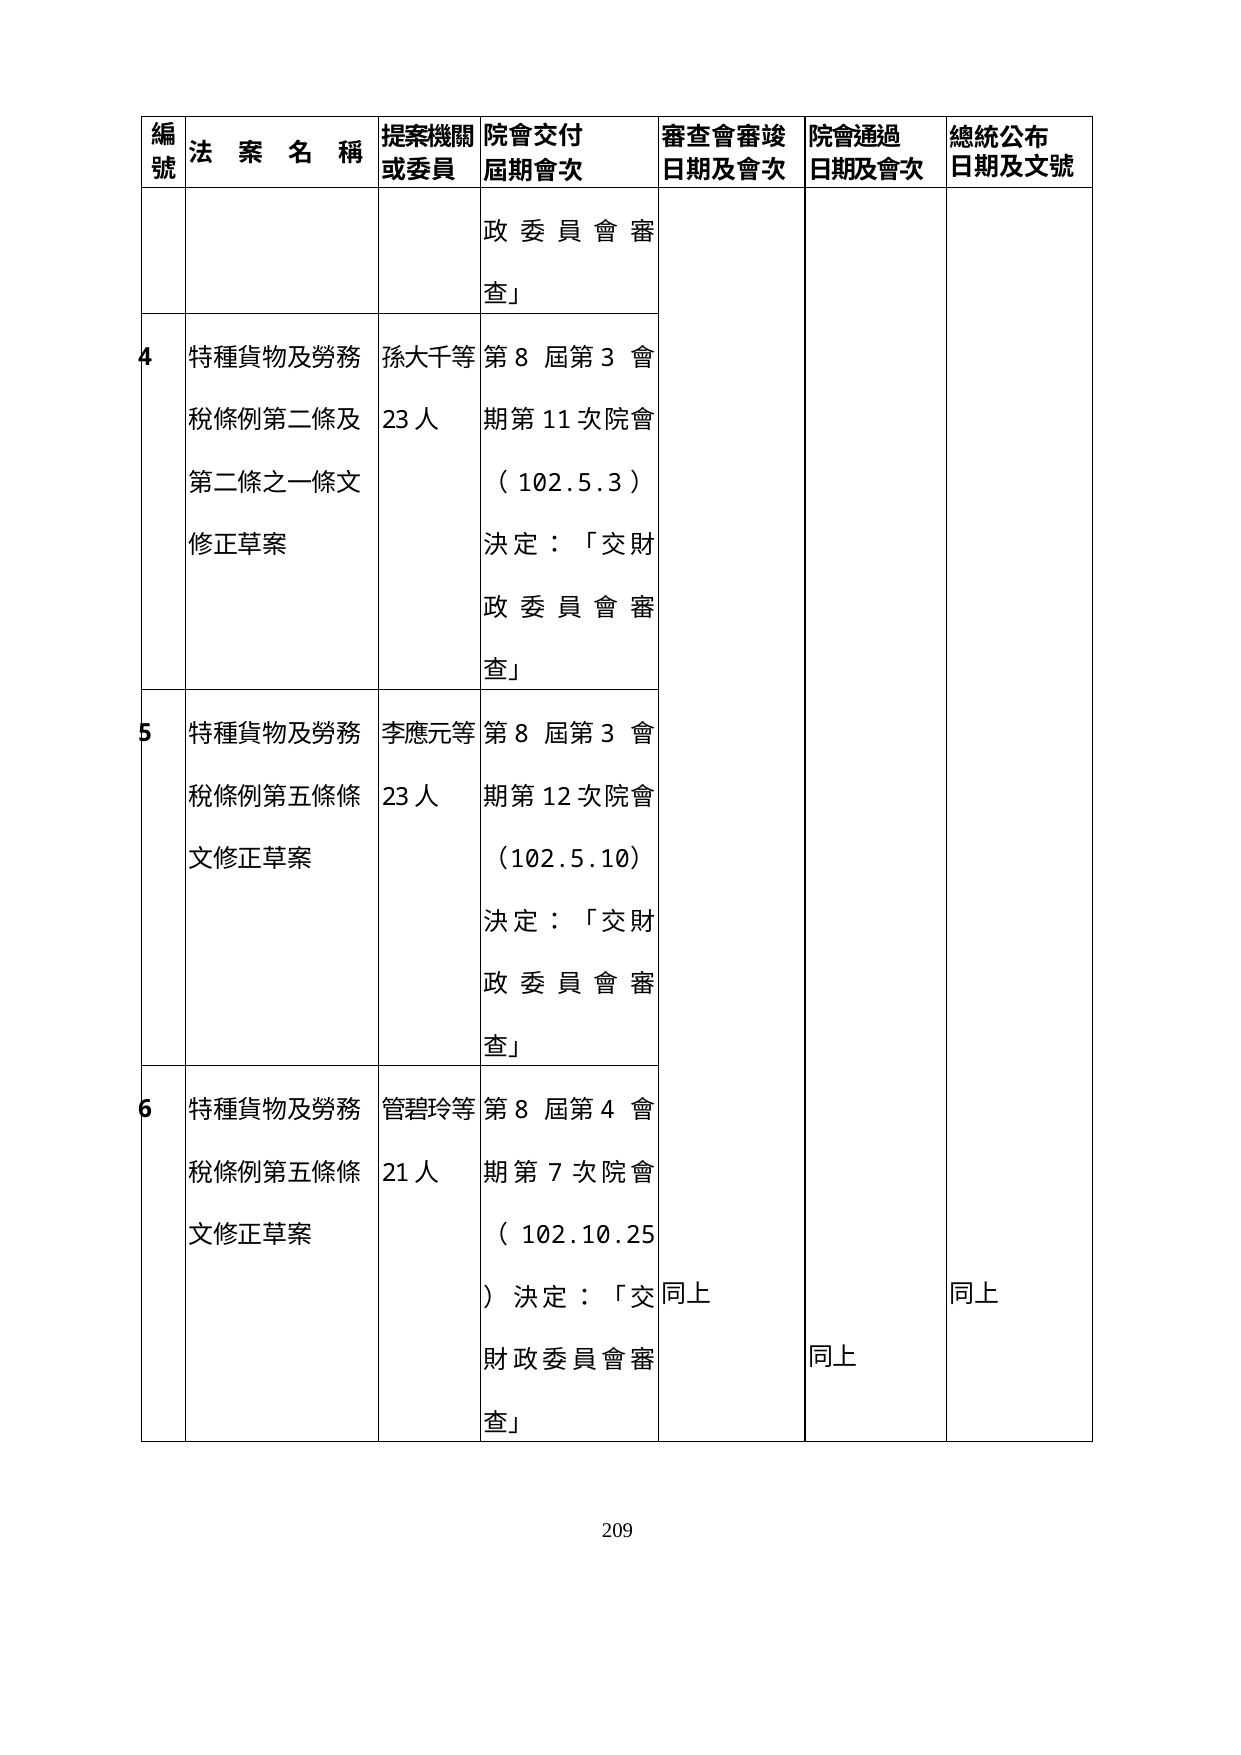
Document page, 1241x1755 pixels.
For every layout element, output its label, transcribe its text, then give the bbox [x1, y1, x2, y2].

table_cell 同上 [947, 188, 1092, 1441]
table_cell 特種貨物及勞務 稅條例第五條條 文修正草案 [186, 690, 378, 1065]
table_cell [142, 1066, 185, 1441]
table_cell 第8 屆第4 會期第7次院會（102.10.25）決定：「交財政委員會審查」 [481, 1066, 658, 1441]
table_cell 孫大千等23人 [379, 314, 480, 689]
table_cell [142, 690, 185, 1065]
table_header 院會交付 屆期會次 [481, 117, 658, 187]
table_cell [142, 188, 185, 313]
table_header 編號 [142, 117, 185, 187]
table_header 院會通過 日期及會次 [806, 117, 946, 187]
table_cell [186, 188, 378, 313]
table_cell 第8 屆第3 會期第12次院會（102.5.10）決定：「交財政委員會審查」 [481, 690, 658, 1065]
table_cell 同上 [806, 188, 946, 1441]
table_cell 第8 屆第3 會期第11次院會（102.5.3）決定：「交財政委員會審查」 [481, 314, 658, 689]
table_cell 管碧玲等21人 [379, 1066, 480, 1441]
table_header 總統公布 日期及文號 [947, 117, 1092, 187]
table_cell 同上 [659, 188, 804, 1441]
table_cell 政委員會審查」 [481, 188, 658, 313]
table_cell [379, 188, 480, 313]
table_cell [142, 314, 185, 689]
table_cell 李應元等23人 [379, 690, 480, 1065]
table_header 法 案 名 稱 [186, 117, 378, 187]
table_cell 特種貨物及勞務 稅條例第五條條 文修正草案 [186, 1066, 378, 1441]
table_header 審查會審竣 日期及會次 [659, 117, 804, 187]
table_cell 特種貨物及勞務 稅條例第二條及 第二條之一條文 修正草案 [186, 314, 378, 689]
table_header 提案機關 或委員 [379, 117, 480, 187]
